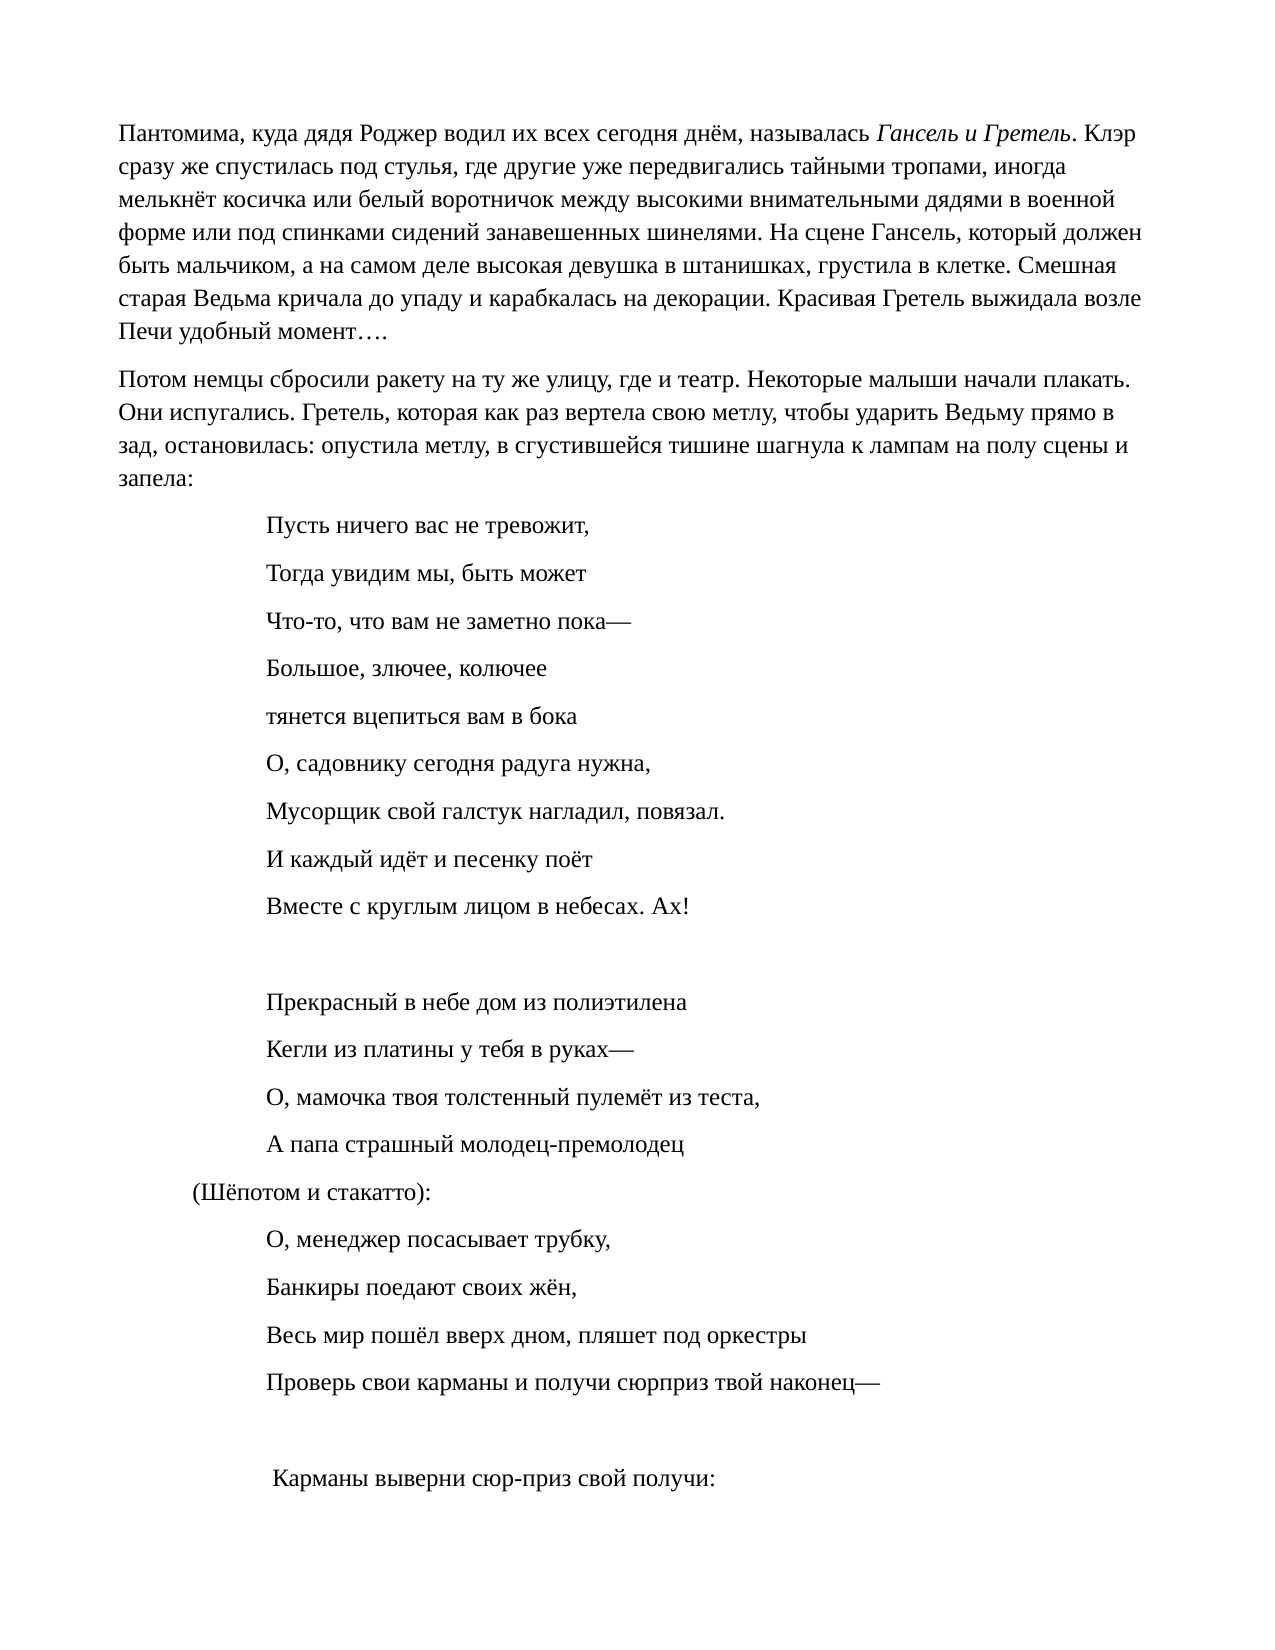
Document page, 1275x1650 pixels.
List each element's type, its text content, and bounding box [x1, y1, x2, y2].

text Банкиры поедают своих жён, [266, 1272, 1157, 1301]
text Что-то, что вам не заметно пока— [266, 606, 1157, 634]
text Потом немцы сбросили ракету на ту же улицу, где и театр. Некоторые малыши начали плакать. Они испугались. Гретель, которая как раз вертела свою метлу, чтобы ударить Ведьму прямо в зад, остановилась: опустила метлу, в сгустившейся тишине шагнула к лампам на полу сцены и запела: [118, 364, 1157, 492]
text (Шёпотом и стакатто): [192, 1177, 1157, 1206]
text О, мамочка твоя толстенный пулемёт из теста, [266, 1082, 1157, 1111]
text Кегли из платины у тебя в руках— [266, 1034, 1157, 1063]
text Карманы выверни сюр-приз свой получи: [266, 1463, 1157, 1491]
text Тогда увидим мы, быть может [266, 558, 1157, 587]
text Пантомима, куда дядя Роджер водил их всех сегодня днём, называлась Гансель и Гретель. Клэр сразу же спустилась под стулья, где другие уже передвигались тайными тропами, иногда мелькнёт косичка или белый воротничок между высокими внимательными дядями в военной форме или под спинками сидений занавешенных шинелями. На сцене Гансель, который должен быть мальчиком, а на самом деле высокая девушка в штанишках, грустила в клетке. Смешная старая Ведьма кричала до упаду и карабкалась на декорации. Красивая Гретель выжидала возле Печи удобный момент…. [118, 118, 1157, 345]
text О, менеджер посасывает трубку, [266, 1224, 1157, 1253]
text тянется вцепиться вам в бока [266, 701, 1157, 730]
text Весь мир пошёл вверх дном, пляшет под оркестры [266, 1320, 1157, 1348]
text Мусорщик свой галстук нагладил, повязал. [266, 796, 1157, 825]
text И каждый идёт и песенку поёт [266, 844, 1157, 872]
text Проверь свои карманы и получи сюрприз твой наконец— [266, 1367, 1157, 1396]
text Прекрасный в небе дом из полиэтилена [266, 987, 1157, 1015]
text Вместе с круглым лицом в небесах. Ах! [266, 891, 1157, 920]
text Пусть ничего вас не тревожит, [266, 511, 1157, 539]
text Большое, злючее, колючее [266, 653, 1157, 682]
text О, садовнику сегодня радуга нужна, [266, 748, 1157, 777]
text А папа страшный молодец-премолодец [266, 1129, 1157, 1158]
